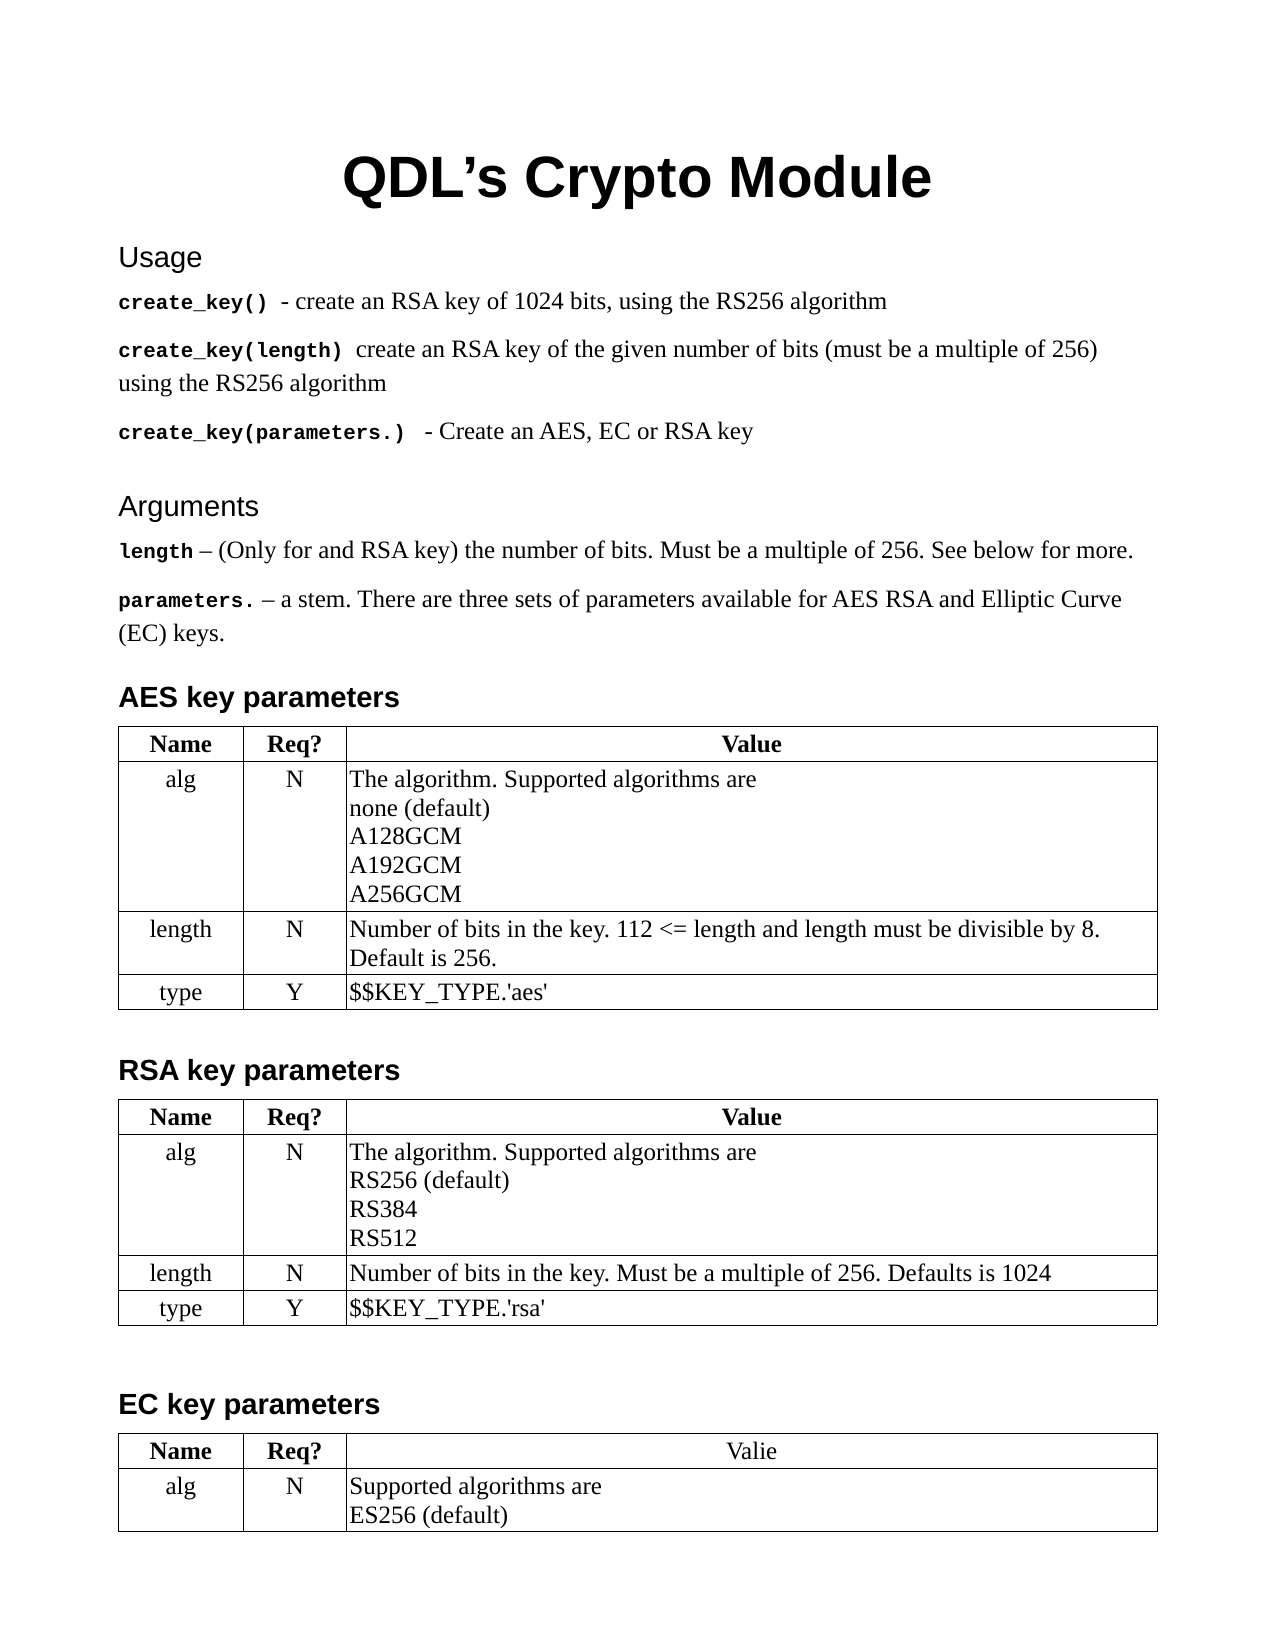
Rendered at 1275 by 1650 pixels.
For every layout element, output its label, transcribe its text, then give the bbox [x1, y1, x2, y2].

table_cell alg [119, 1469, 243, 1531]
text create_key(length) create an RSA key of the given number of bits (must be a multiple of 256) using the RS256 algorithm [118, 334, 1157, 397]
table_cell Y [244, 1291, 346, 1324]
table_cell Supported algorithms are ES256 (default) [347, 1469, 1157, 1531]
table_header Req? [244, 1100, 346, 1134]
table_cell alg [119, 762, 243, 911]
table_cell alg [119, 1135, 243, 1255]
text length – (Only for and RSA key) the number of bits. Must be a multiple of 256. See below for more. [118, 535, 1157, 565]
table_cell The algorithm. Supported algorithms are RS256 (default) RS384 RS512 [347, 1135, 1157, 1255]
table_header Req? [244, 727, 346, 761]
table_header Valie [347, 1434, 1157, 1468]
table_cell $$KEY_TYPE.'rsa' [347, 1291, 1157, 1324]
table_header Name [119, 1100, 243, 1134]
table_cell The algorithm. Supported algorithms are none (default) A128GCM A192GCM A256GCM [347, 762, 1157, 911]
table_header Value [347, 1100, 1157, 1134]
table_header Value [347, 727, 1157, 761]
table_cell length [119, 1256, 243, 1290]
table_cell N [244, 1135, 346, 1255]
table_cell N [244, 762, 346, 911]
text create_key() - create an RSA key of 1024 bits, using the RS256 algorithm [118, 286, 1157, 315]
table_cell N [244, 1256, 346, 1290]
text parameters. – a stem. There are three sets of parameters available for AES RSA and Elliptic Curve (EC) keys. [118, 584, 1157, 646]
subtitle RSA key parameters [118, 1053, 1157, 1086]
table_cell length [119, 912, 243, 974]
table_cell Number of bits in the key. Must be a multiple of 256. Defaults is 1024 [347, 1256, 1157, 1290]
table_cell N [244, 1469, 346, 1531]
table_cell type [119, 1291, 243, 1324]
subtitle Arguments [118, 489, 1157, 523]
text create_key(parameters.) - Create an AES, EC or RSA key [118, 416, 1157, 445]
table_cell N [244, 912, 346, 974]
subtitle Usage [118, 240, 1157, 273]
table_cell Y [244, 975, 346, 1009]
table_cell $$KEY_TYPE.'aes' [347, 975, 1157, 1009]
table_header Name [119, 727, 243, 761]
table_header Name [119, 1434, 243, 1468]
subtitle EC key parameters [118, 1387, 1157, 1420]
table_cell type [119, 975, 243, 1009]
table_cell Number of bits in the key. 112 <= length and length must be divisible by 8. Default is 256. [347, 912, 1157, 974]
subtitle AES key parameters [118, 680, 1157, 713]
table_header Req? [244, 1434, 346, 1468]
